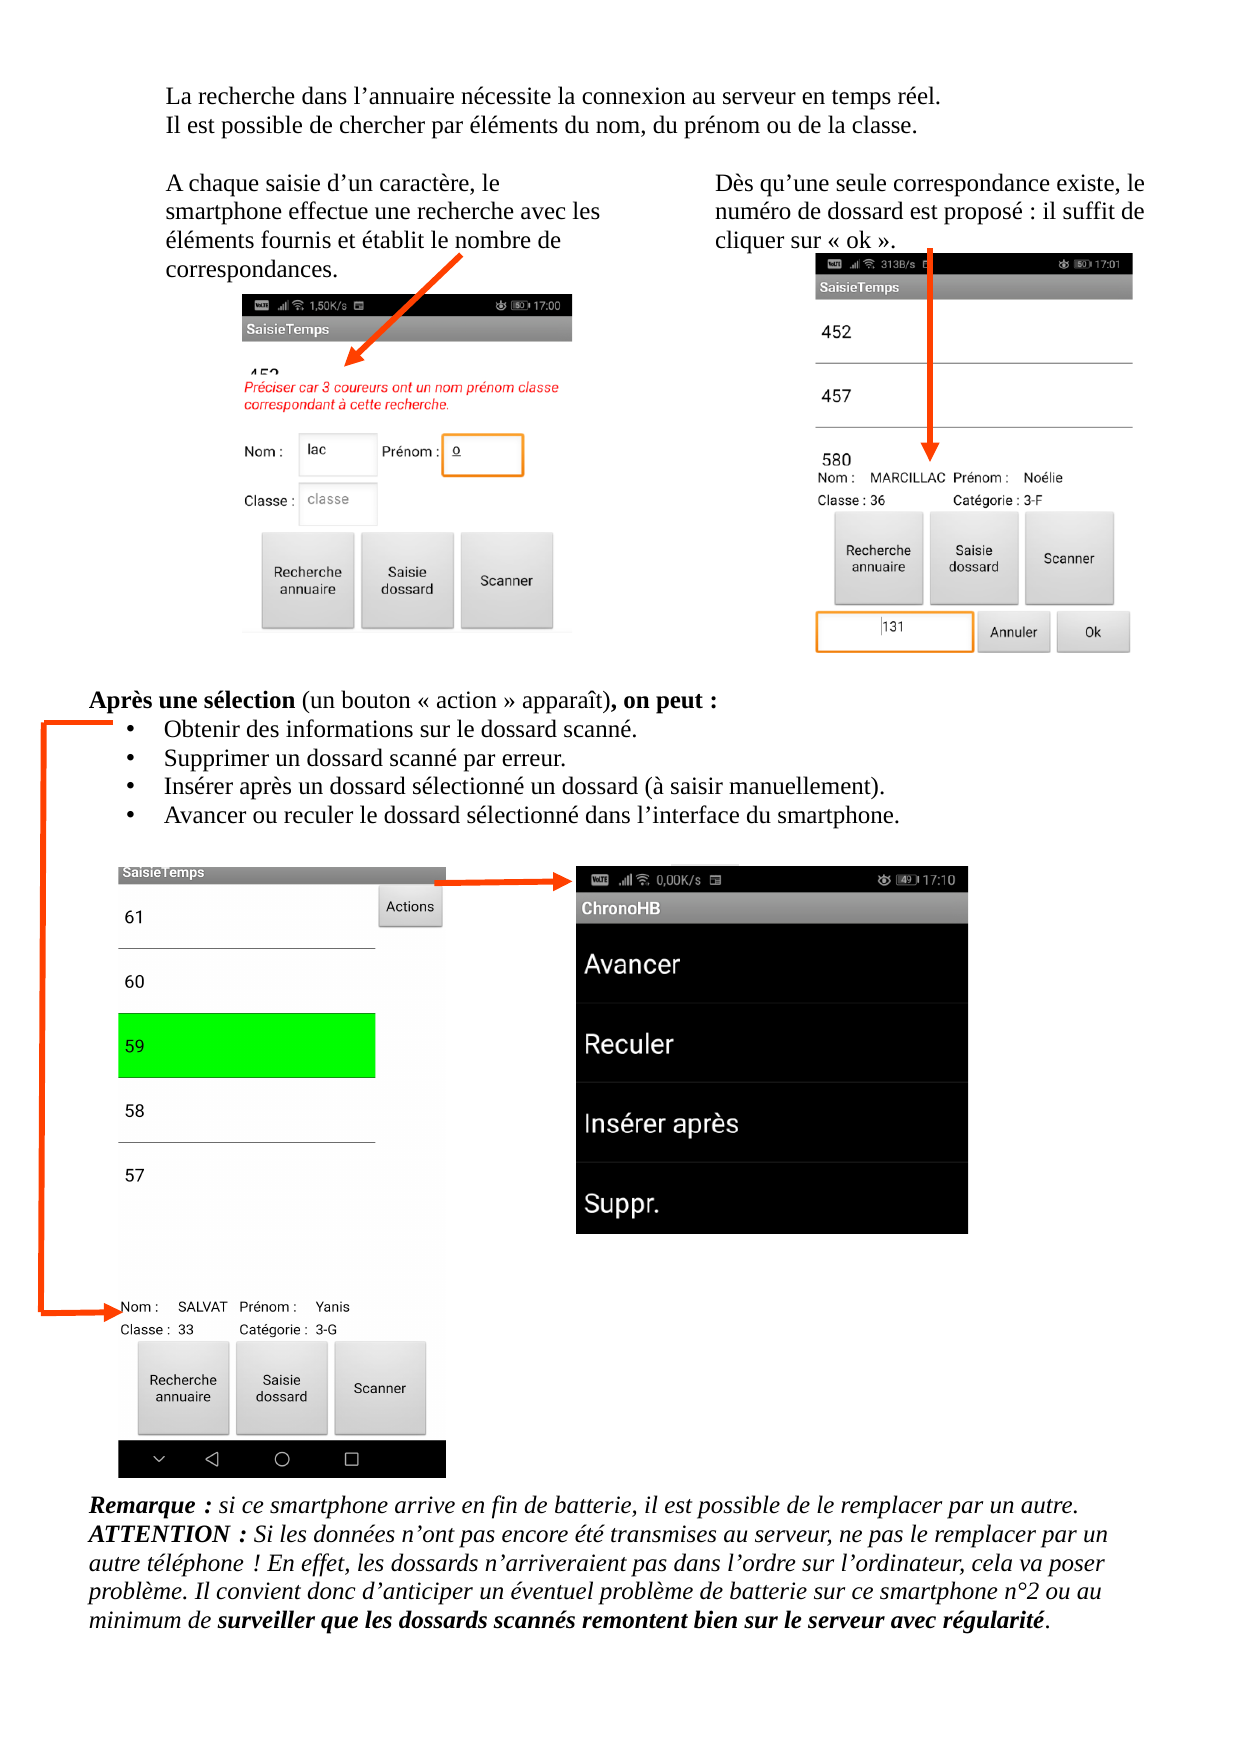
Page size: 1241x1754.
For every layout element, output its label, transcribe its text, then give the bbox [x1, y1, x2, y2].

text Dès qu’une seule correspondance existe, le numéro de dossard est proposé : il suffit de cliquer sur « ok ». [715, 168, 1158, 254]
picture [241, 293, 573, 633]
text ATTENTION : Si les données n’ont pas encore été transmises au serveur, ne pas le remplacer par un autre téléphone ! En effet, les dossards n’arriveraient pas dans l’ordre sur l’ordinateur, cela va poser problème. Il convient donc d’anticiper un éventuel problème de batterie sur ce smartphone n°2 ou au minimum de surveiller que les dossards scannés remontent bien sur le serveur avec régularité. [88, 1519, 1158, 1634]
picture [575, 864, 969, 1234]
picture [813, 250, 1133, 653]
text Après une sélection (un bouton « action » apparaît), on peut : [88, 685, 1158, 714]
text La recherche dans l’annuaire nécessite la connexion au serveur en temps réel. [165, 81, 1158, 110]
text A chaque saisie d’un caractère, le smartphone effectue une recherche avec les éléments fournis et établit le nombre de correspondances. [165, 168, 608, 283]
list Insérer après un dossard sélectionné un dossard (à saisir manuellement). [126, 771, 1158, 800]
list Obtenir des informations sur le dossard scanné. [126, 714, 1158, 743]
picture [118, 867, 446, 1478]
text Remarque : si ce smartphone arrive en fin de batterie, il est possible de le remplacer par un autre. [88, 1490, 1158, 1519]
list Supprimer un dossard scanné par erreur. [126, 743, 1158, 771]
list Avancer ou reculer le dossard sélectionné dans l’interface du smartphone. [126, 800, 1158, 829]
text Il est possible de chercher par éléments du nom, du prénom ou de la classe. [165, 110, 1158, 139]
